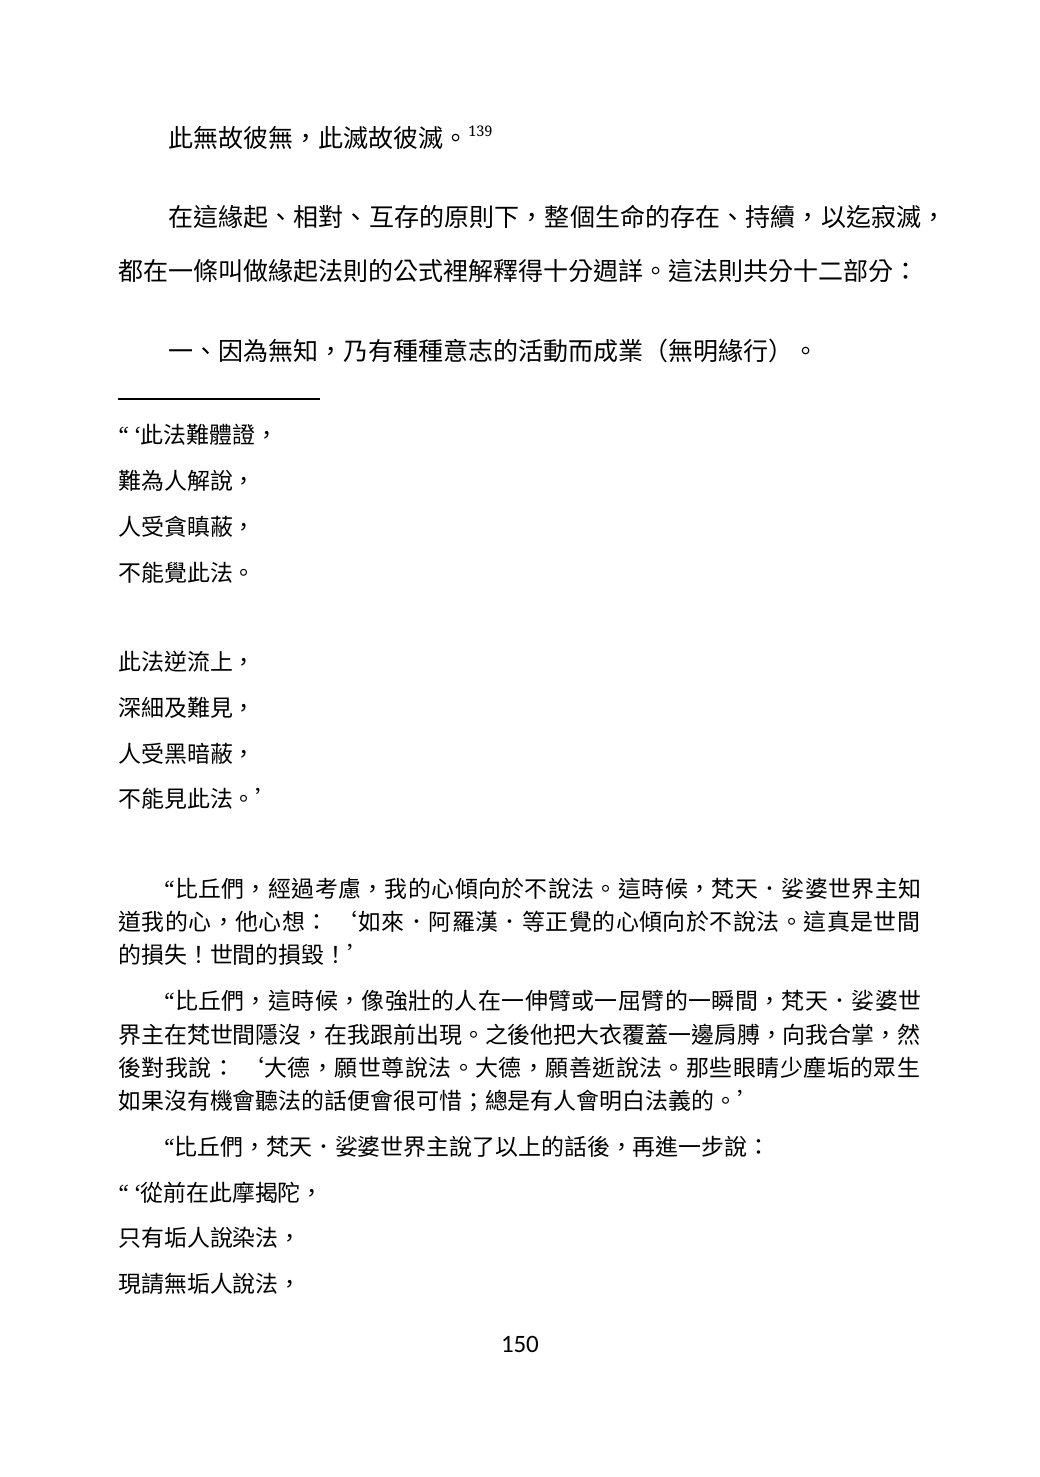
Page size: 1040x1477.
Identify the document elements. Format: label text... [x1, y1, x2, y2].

text 此法逆流上， [118, 644, 921, 677]
text 人受黑暗蔽， [118, 736, 921, 769]
text “ ‘從前在此摩揭陀， [118, 1174, 921, 1208]
text “比丘們，梵天．娑婆世界主說了以上的話後，再進一步說： [118, 1129, 921, 1162]
text 深細及難見， [118, 690, 921, 723]
text “比丘們，經過考慮，我的心傾向於不說法。這時候，梵天．娑婆世界主知道我的心，他心想： ‘如來．阿羅漢．等正覺的心傾向於不說法。這真是世間的損失！世間的損毀！’ [118, 871, 921, 971]
text 人受貪瞋蔽， [118, 509, 921, 542]
text “ ‘此法難體證， [118, 417, 921, 451]
text 只有垢人說染法， [118, 1220, 921, 1253]
text “比丘們，這時候，像強壯的人在一伸臂或一屈臂的一瞬間，梵天．娑婆世界主在梵世間隱沒，在我跟前出現。之後他把大衣覆蓋一邊肩膊，向我合掌，然後對我說： ‘大德，願世尊說法。大德，願善逝說法。那些眼睛少塵垢的眾生，如果沒有機會聽法的話便會很可惜；總是有人會明白法義的。’ [118, 983, 921, 1116]
text 此無故彼無，此滅故彼滅。 [118, 118, 921, 154]
text 一、因為無知，乃有種種意志的活動而成業（無明緣行）。 [118, 331, 921, 367]
text 難為人解說， [118, 463, 921, 496]
text 在這緣起、相對、互存的原則下，整個生命的存在、持續，以迄寂滅，都在一條叫做緣起法則的公式裡解釋得十分週詳。這法則共分十二部分： [118, 197, 921, 288]
text 不能覺此法。 [118, 555, 921, 588]
text 不能見此法。’ [118, 781, 921, 814]
text 現請無垢人說法， [118, 1266, 921, 1299]
